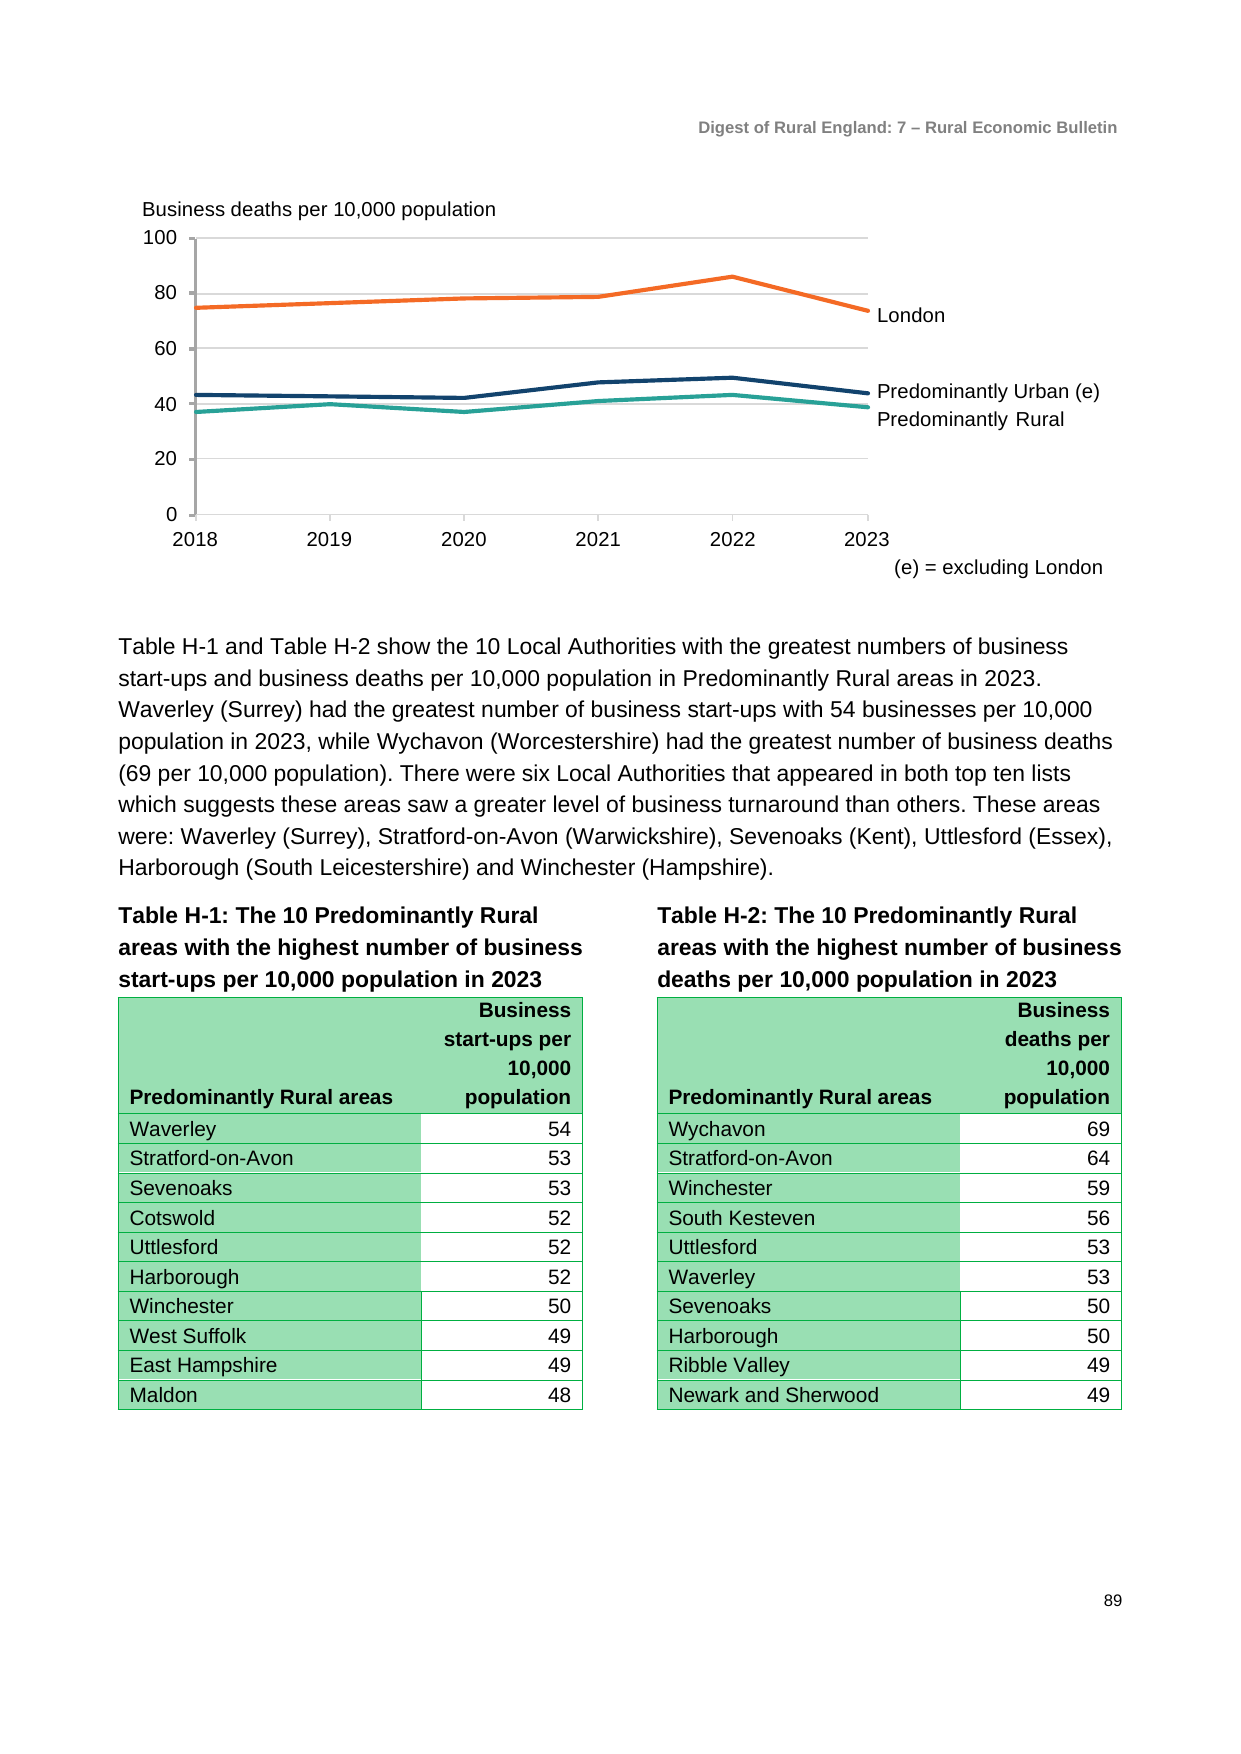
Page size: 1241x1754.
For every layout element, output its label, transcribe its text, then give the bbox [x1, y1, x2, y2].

table_cell 50 [422, 1292, 582, 1320]
table_cell 49 [961, 1351, 1121, 1379]
table_cell Sevenoaks [119, 1174, 421, 1202]
table_cell Waverley [658, 1262, 960, 1291]
table_cell 52 [421, 1203, 582, 1232]
table_cell Winchester [119, 1292, 421, 1320]
table_cell Uttlesford [119, 1233, 421, 1261]
table_cell 53 [421, 1144, 582, 1172]
table_cell 53 [960, 1262, 1121, 1291]
table_cell West Suffolk [119, 1321, 421, 1350]
table_cell 69 [960, 1114, 1121, 1143]
table_cell 49 [961, 1381, 1121, 1409]
table_header Predominantly Rural areas [658, 998, 960, 1113]
table_cell 54 [421, 1114, 582, 1143]
table_cell Newark and Sherwood [658, 1381, 960, 1409]
table_cell South Kesteven [658, 1203, 960, 1232]
table_cell Wychavon [658, 1114, 960, 1143]
table_cell 50 [961, 1292, 1121, 1320]
text Table H‑1 and Table H‑2 show the 10 Local Authorities with the greatest numbers of business start-ups and business deaths per 10,000 population in Predominantly Rural areas in 2023. Waverley (Surrey) had the greatest number of business start-ups with 54 businesses per 10,000 population in 2023, while Wychavon (Worcestershire) had the greatest number of business deaths (69 per 10,000 population). There were six Local Authorities that appeared in both top ten lists which suggests these areas saw a greater level of business turnaround than others. These areas were: Waverley (Surrey), Stratford-on-Avon (Warwickshire), Sevenoaks (Kent), Uttlesford (Essex), Harborough (South Leicestershire) and Winchester (Hampshire). [118, 633, 1122, 881]
table_header Predominantly Rural areas [119, 998, 421, 1113]
table_cell 50 [961, 1321, 1121, 1350]
table_cell 49 [422, 1321, 582, 1350]
text Table H‑2: The 10 Predominantly Rural areas with the highest number of business deaths per 10,000 population in 2023 [657, 902, 1122, 992]
table_cell East Hampshire [119, 1351, 421, 1379]
table_cell Ribble Valley [658, 1351, 960, 1379]
table_cell Sevenoaks [658, 1292, 960, 1320]
table_cell Harborough [119, 1262, 421, 1291]
table_cell 48 [422, 1381, 582, 1409]
table_cell 53 [421, 1174, 582, 1202]
table_cell Maldon [119, 1381, 421, 1409]
table_cell Winchester [658, 1174, 960, 1202]
table_cell Harborough [658, 1321, 960, 1350]
table_cell Cotswold [119, 1203, 421, 1232]
text Table H‑1: The 10 Predominantly Rural areas with the highest number of business start-ups per 10,000 population in 2023 [118, 902, 583, 992]
table_cell 52 [421, 1233, 582, 1261]
table_cell Waverley [119, 1114, 421, 1143]
table_header Business deaths per 10,000 population [960, 998, 1121, 1113]
table_cell 64 [960, 1144, 1121, 1172]
table_cell 52 [421, 1262, 582, 1291]
table_cell 49 [422, 1351, 582, 1379]
table_cell 53 [960, 1233, 1121, 1261]
table_cell Stratford-on-Avon [658, 1144, 960, 1172]
table_cell 59 [960, 1174, 1121, 1202]
table_cell Uttlesford [658, 1233, 960, 1261]
table_cell 56 [960, 1203, 1121, 1232]
table_cell Stratford-on-Avon [119, 1144, 421, 1172]
table_header Business start-ups per 10,000 population [421, 998, 582, 1113]
